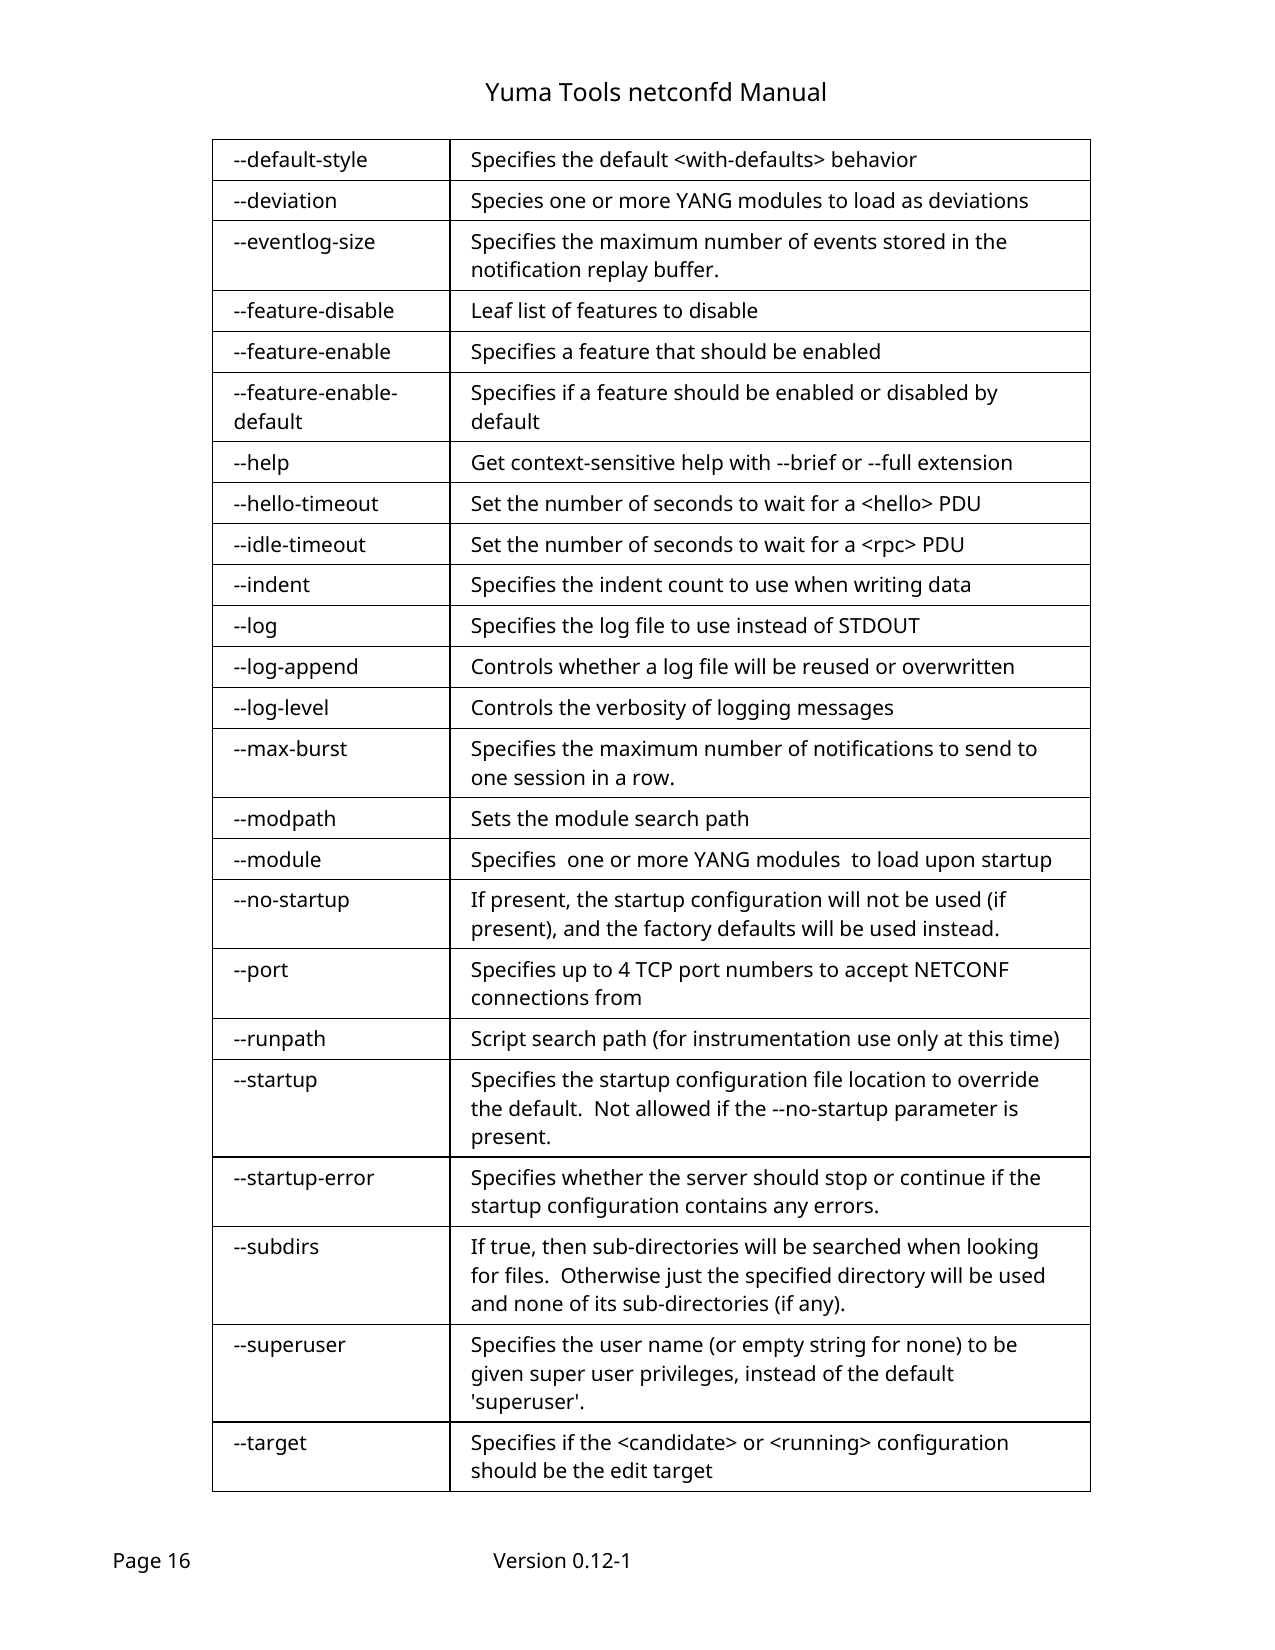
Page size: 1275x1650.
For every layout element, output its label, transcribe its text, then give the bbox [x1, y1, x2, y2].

table_cell Leaf list of features to disable [451, 291, 1090, 331]
table_cell Script search path (for instrumentation use only at this time) [451, 1019, 1090, 1058]
table_cell Controls whether a log file will be reused or overwritten [451, 647, 1090, 687]
table_cell --module [213, 839, 449, 879]
table_cell --runpath [213, 1019, 449, 1058]
table_cell Specifies whether the server should stop or continue if the startup configuration contains any errors. [451, 1158, 1090, 1226]
table_cell --deviation [213, 181, 449, 220]
table_cell Specifies the maximum number of events stored in the notification replay buffer. [451, 221, 1090, 290]
table_cell --startup [213, 1060, 449, 1156]
table_cell --port [213, 949, 449, 1018]
table_cell --indent [213, 565, 449, 605]
table_cell Specifies up to 4 TCP port numbers to accept NETCONF connections from [451, 949, 1090, 1018]
table_cell --feature-disable [213, 291, 449, 331]
table_cell --max-burst [213, 729, 449, 797]
table_cell --no-startup [213, 880, 449, 948]
table_cell --startup-error [213, 1158, 449, 1226]
table_cell --feature-enable-default [213, 373, 449, 441]
table_cell --log-level [213, 688, 449, 728]
table_cell If present, the startup configuration will not be used (if present), and the factory defaults will be used instead. [451, 880, 1090, 948]
table_cell Specifies the indent count to use when writing data [451, 565, 1090, 605]
table_cell --default-style [213, 140, 449, 179]
table_cell Specifies if a feature should be enabled or disabled by default [451, 373, 1090, 441]
table_cell --target [213, 1423, 449, 1491]
table_cell --superuser [213, 1325, 449, 1421]
table_cell Specifies one or more YANG modules to load upon startup [451, 839, 1090, 879]
table_cell --help [213, 442, 449, 482]
table_cell Species one or more YANG modules to load as deviations [451, 181, 1090, 220]
table_cell Specifies the startup configuration file location to override the default. Not allowed if the --no-startup parameter is present. [451, 1060, 1090, 1156]
table_cell Sets the module search path [451, 798, 1090, 838]
table_cell --modpath [213, 798, 449, 838]
table_cell Specifies the user name (or empty string for none) to be given super user privileges, instead of the default 'superuser'. [451, 1325, 1090, 1421]
table_cell Specifies the log file to use instead of STDOUT [451, 606, 1090, 646]
table_cell --hello-timeout [213, 483, 449, 523]
table_cell Specifies the maximum number of notifications to send to one session in a row. [451, 729, 1090, 797]
table_cell --log-append [213, 647, 449, 687]
table_cell --idle-timeout [213, 524, 449, 564]
table_cell If true, then sub-directories will be searched when looking for files. Otherwise just the specified directory will be used and none of its sub-directories (if any). [451, 1227, 1090, 1323]
table_cell Controls the verbosity of logging messages [451, 688, 1090, 728]
table_cell --log [213, 606, 449, 646]
table_cell --subdirs [213, 1227, 449, 1323]
table_cell --feature-enable [213, 332, 449, 372]
table_cell Specifies the default <with-defaults> behavior [451, 140, 1090, 179]
table_cell --eventlog-size [213, 221, 449, 290]
table_cell Get context-sensitive help with --brief or --full extension [451, 442, 1090, 482]
table_cell Set the number of seconds to wait for a <hello> PDU [451, 483, 1090, 523]
table_cell Set the number of seconds to wait for a <rpc> PDU [451, 524, 1090, 564]
table_cell Specifies if the <candidate> or <running> configuration should be the edit target [451, 1423, 1090, 1491]
table_cell Specifies a feature that should be enabled [451, 332, 1090, 372]
